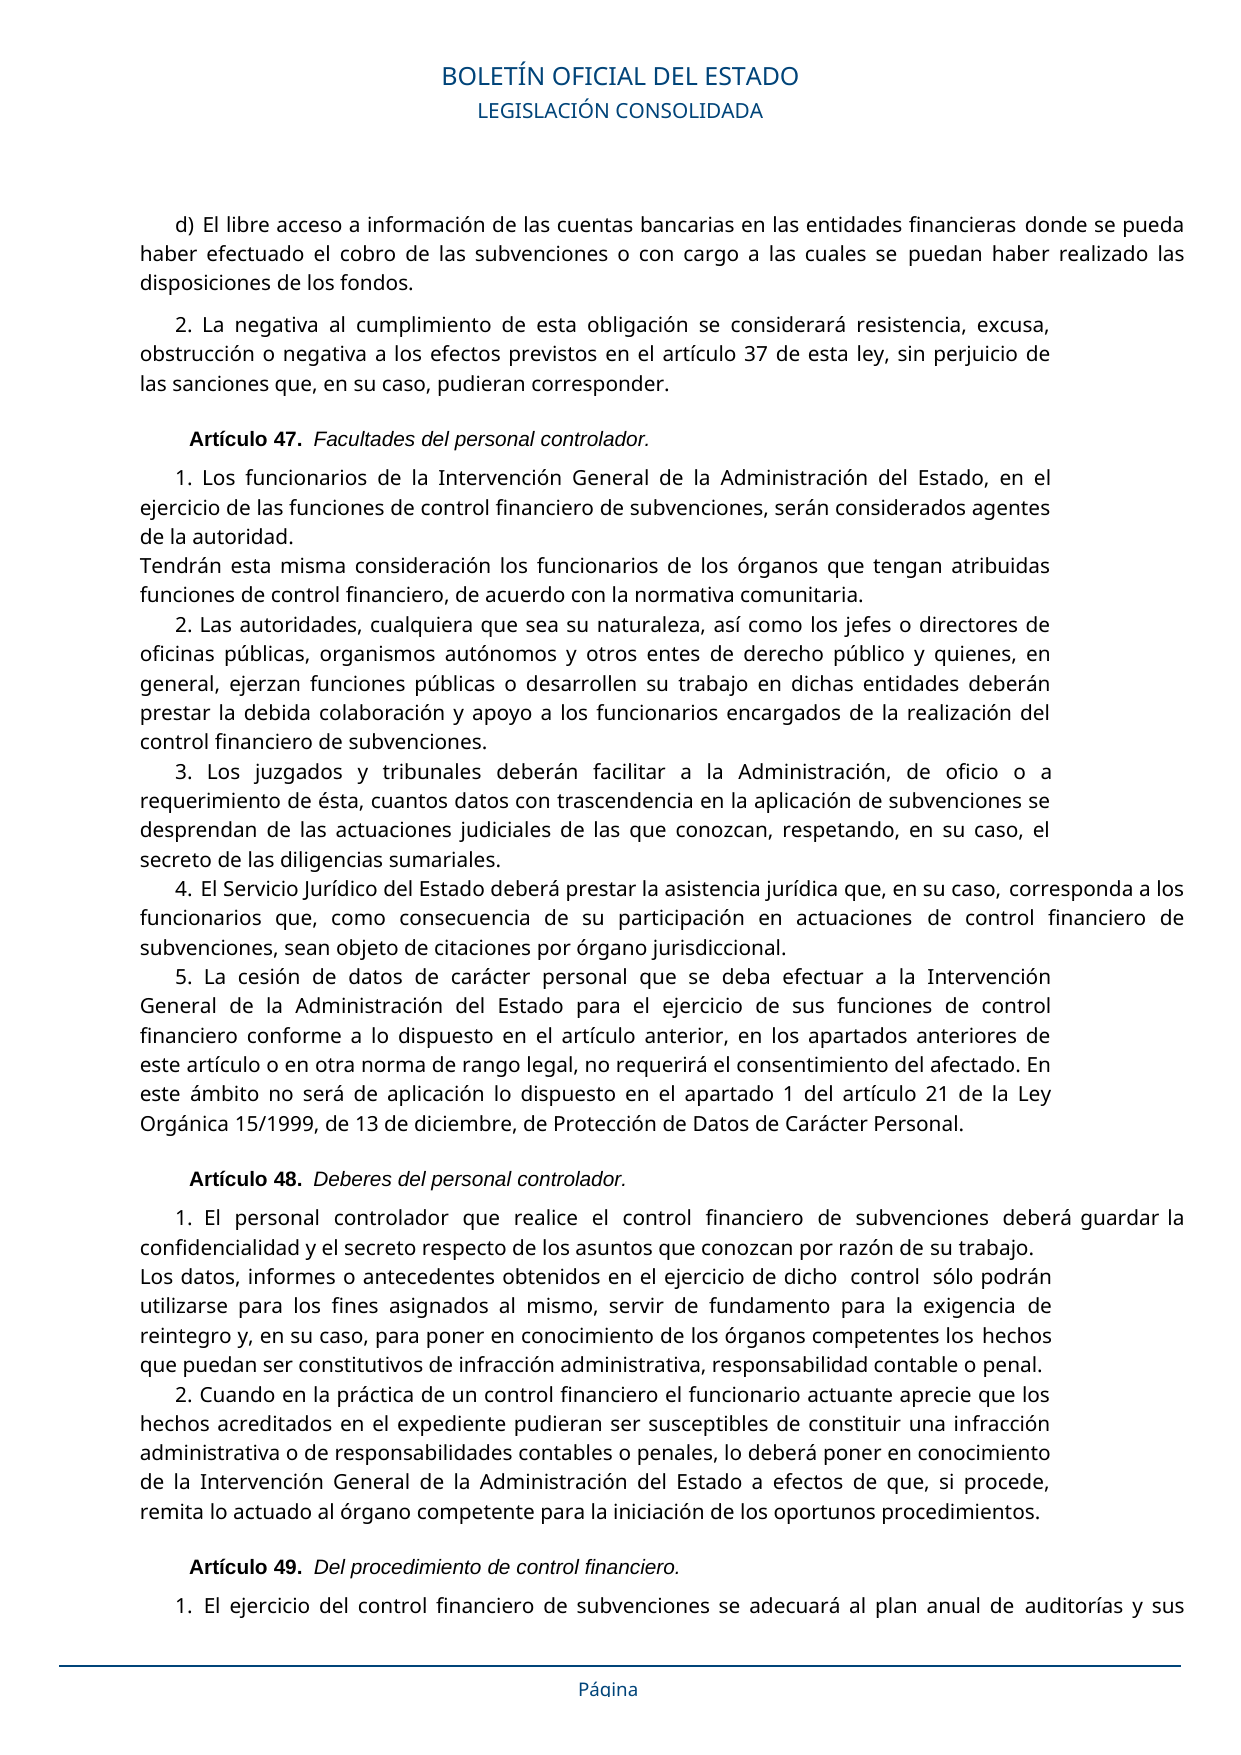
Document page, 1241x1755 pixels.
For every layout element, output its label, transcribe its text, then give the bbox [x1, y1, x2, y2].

list El Servicio Jurídico del Estado deberá prestar la asistencia jurídica que, en su caso, corresponda a los funcionarios que, como consecuencia de su participación en actuaciones de control financiero de subvenciones, sean objeto de citaciones por órgano jurisdiccional. [139, 874, 1184, 961]
list Las autoridades, cualquiera que sea su naturaleza, así como los jefes o directores de oficinas públicas, organismos autónomos y otros entes de derecho público y quienes, en general, ejerzan funciones públicas o desarrollen su trabajo en dichas entidades deberán prestar la debida colaboración y apoyo a los funcionarios encargados de la realización del control financiero de subvenciones. [139, 610, 1052, 756]
list El personal controlador que realice el control financiero de subvenciones deberá guardar la confidencialidad y el secreto respecto de los asuntos que conozcan por razón de su trabajo. [139, 1203, 1184, 1261]
list La cesión de datos de carácter personal que se deba efectuar a la Intervención General de la Administración del Estado para el ejercicio de sus funciones de control financiero conforme a lo dispuesto en el artículo anterior, en los apartados anteriores de este artículo o en otra norma de rango legal, no requerirá el consentimiento del afectado. En este ámbito no será de aplicación lo dispuesto en el apartado 1 del artículo 21 de la Ley Orgánica 15/1999, de 13 de diciembre, de Protección de Datos de Carácter Personal. [139, 962, 1052, 1137]
text Artículo 47. Facultades del personal controlador. [189, 427, 1184, 451]
text Tendrán esta misma consideración los funcionarios de los órganos que tengan atribuidas funciones de control financiero, de acuerdo con la normativa comunitaria. [139, 551, 1052, 609]
list Cuando en la práctica de un control financiero el funcionario actuante aprecie que los hechos acreditados en el expediente pudieran ser susceptibles de constituir una infracción administrativa o de responsabilidades contables o penales, lo deberá poner en conocimiento de la Intervención General de la Administración del Estado a efectos de que, si procede, remita lo actuado al órgano competente para la iniciación de los oportunos procedimientos. [139, 1380, 1052, 1525]
text Artículo 49. Del procedimiento de control financiero. [189, 1555, 1184, 1579]
list El libre acceso a información de las cuentas bancarias en las entidades financieras donde se pueda haber efectuado el cobro de las subvenciones o con cargo a las cuales se puedan haber realizado las disposiciones de los fondos. [139, 210, 1184, 297]
text Los datos, informes o antecedentes obtenidos en el ejercicio de dicho control sólo podrán utilizarse para los fines asignados al mismo, servir de fundamento para la exigencia de reintegro y, en su caso, para poner en conocimiento de los órganos competentes los hechos que puedan ser constitutivos de infracción administrativa, responsabilidad contable o penal. [139, 1262, 1052, 1378]
list Los juzgados y tribunales deberán facilitar a la Administración, de oficio o a requerimiento de ésta, cuantos datos con trascendencia en la aplicación de subvenciones se desprendan de las actuaciones judiciales de las que conozcan, respetando, en su caso, el secreto de las diligencias sumariales. [139, 757, 1052, 873]
list Los funcionarios de la Intervención General de la Administración del Estado, en el ejercicio de las funciones de control financiero de subvenciones, serán considerados agentes de la autoridad. [139, 463, 1052, 550]
list La negativa al cumplimiento de esta obligación se considerará resistencia, excusa, obstrucción o negativa a los efectos previstos en el artículo 37 de esta ley, sin perjuicio de las sanciones que, en su caso, pudieran corresponder. [139, 310, 1052, 397]
list El ejercicio del control financiero de subvenciones se adecuará al plan anual de auditorías y sus [139, 1591, 1184, 1620]
text Artículo 48. Deberes del personal controlador. [189, 1167, 1184, 1191]
